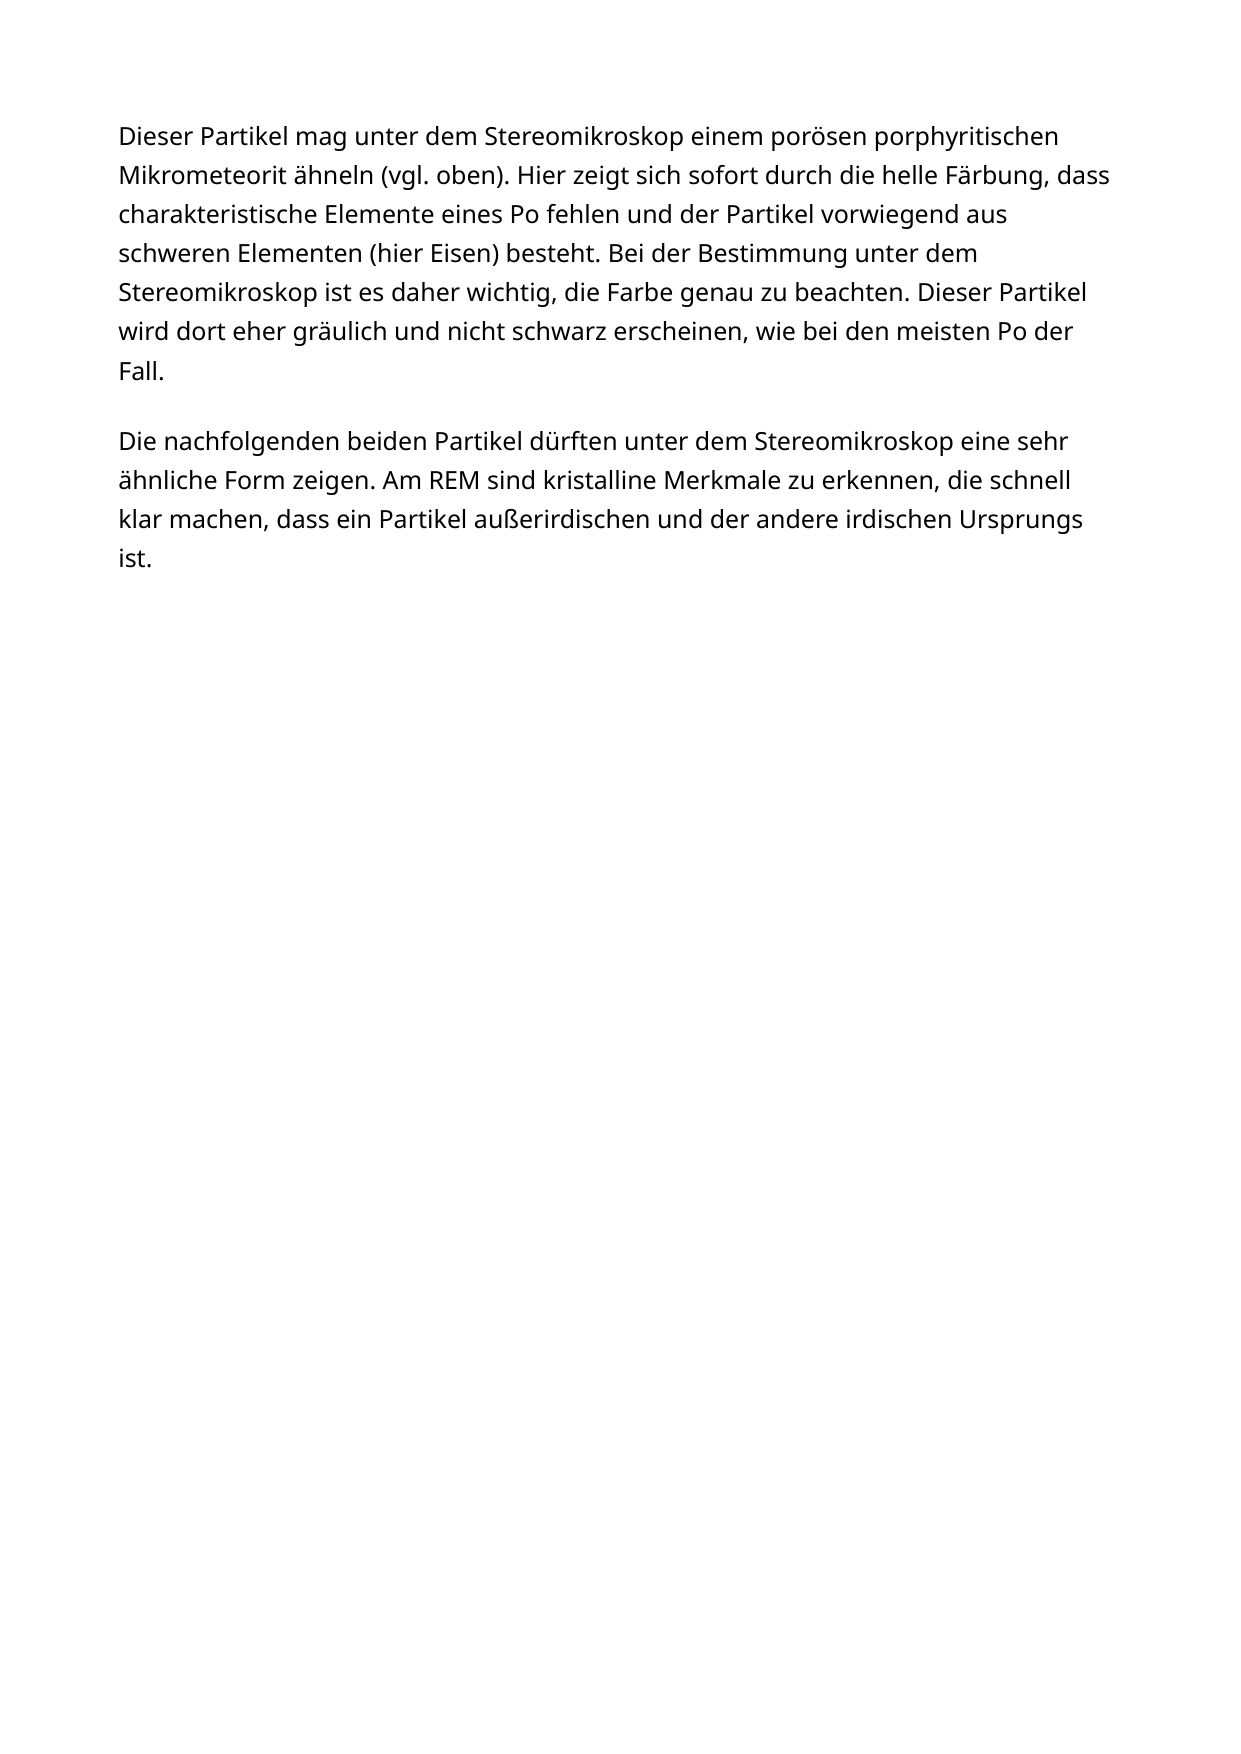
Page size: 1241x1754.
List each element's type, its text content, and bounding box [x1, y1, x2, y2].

text Die nachfolgenden beiden Partikel dürften unter dem Stereomikroskop eine sehr ähnliche Form zeigen. Am REM sind kristalline Merkmale zu erkennen, die schnell klar machen, dass ein Partikel außerirdischen und der andere irdischen Ursprungs ist. [118, 423, 1122, 575]
text Dieser Partikel mag unter dem Stereomikroskop einem porösen porphyritischen Mikrometeorit ähneln (vgl. oben). Hier zeigt sich sofort durch die helle Färbung, dass charakteristische Elemente eines Po fehlen und der Partikel vorwiegend aus schweren Elementen (hier Eisen) besteht. Bei der Bestimmung unter dem Stereomikroskop ist es daher wichtig, die Farbe genau zu beachten. Dieser Partikel wird dort eher gräulich und nicht schwarz erscheinen, wie bei den meisten Po der Fall. [118, 118, 1122, 387]
